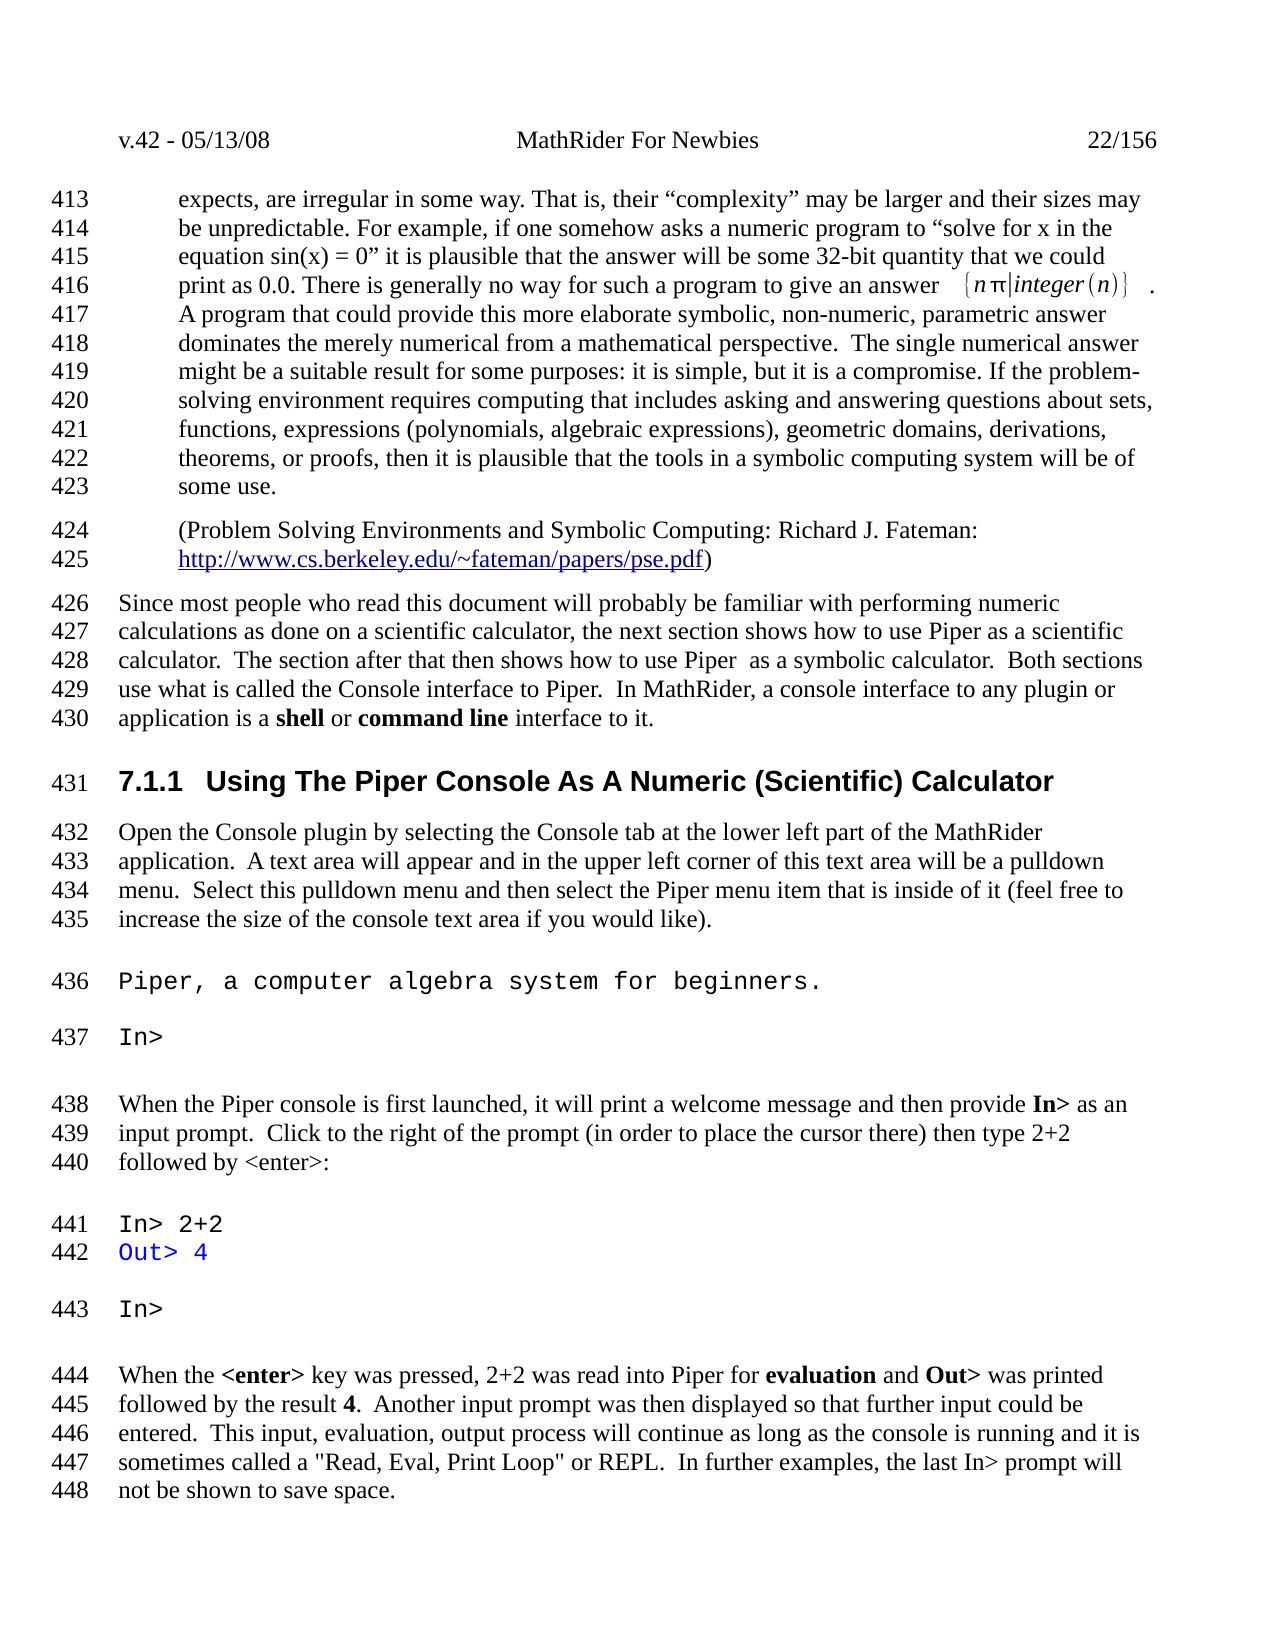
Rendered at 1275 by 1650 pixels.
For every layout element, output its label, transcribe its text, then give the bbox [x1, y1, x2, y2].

subtitle Using The Piper Console As A Numeric (Scientific) Calculator [118, 764, 1157, 797]
text Piper, a computer algebra system for beginners. [118, 968, 1157, 997]
text (Problem Solving Environments and Symbolic Computing: Richard J. Fateman: http://www.cs.berkeley.edu/~fateman/papers/pse.pdf) [178, 515, 1157, 573]
text When the Piper console is first launched, it will print a welcome message and then provide In> as an input prompt. Click to the right of the prompt (in order to place the cursor there) then type 2+2 followed by <enter>: [118, 1089, 1157, 1175]
text In> 2+2 [118, 1211, 1157, 1239]
text Open the Console plugin by selecting the Console tab at the lower left part of the MathRider application. A text area will appear and in the upper left corner of this text area will be a pulldown menu. Select this pulldown menu and then select the Piper menu item that is inside of it (feel free to increase the size of the console text area if you would like). [118, 817, 1157, 932]
text In> [118, 1025, 1157, 1053]
text Out> 4 [118, 1239, 1157, 1268]
text When the <enter> key was pressed, 2+2 was read into Piper for evaluation and Out> was printed followed by the result 4. Another input prompt was then displayed so that further input could be entered. This input, evaluation, output process will continue as long as the console is running and it is sometimes called a "Read, Eval, Print Loop" or REPL. In further examples, the last In> prompt will not be shown to save space. [118, 1360, 1157, 1504]
text In> [118, 1296, 1157, 1324]
text expects, are irregular in some way. That is, their “complexity” may be larger and their sizes may be unpredictable. For example, if one somehow asks a numeric program to “solve for x in the equation sin(x) = 0” it is plausible that the answer will be some 32-bit quantity that we could print as 0.0. There is generally no way for such a program to give an answer . A program that could provide this more elaborate symbolic, non-numeric, parametric answer dominates the merely numerical from a mathematical perspective. The single numerical answer might be a suitable result for some purposes: it is simple, but it is a compromise. If the problem-solving environment requires computing that includes asking and answering questions about sets, functions, expressions (polynomials, algebraic expressions), geometric domains, derivations, theorems, or proofs, then it is plausible that the tools in a symbolic computing system will be of some use. [178, 184, 1157, 500]
text Since most people who read this document will probably be familiar with performing numeric calculations as done on a scientific calculator, the next section shows how to use Piper as a scientific calculator. The section after that then shows how to use Piper as a symbolic calculator. Both sections use what is called the Console interface to Piper. In MathRider, a console interface to any plugin or application is a shell or command line interface to it. [118, 588, 1157, 731]
